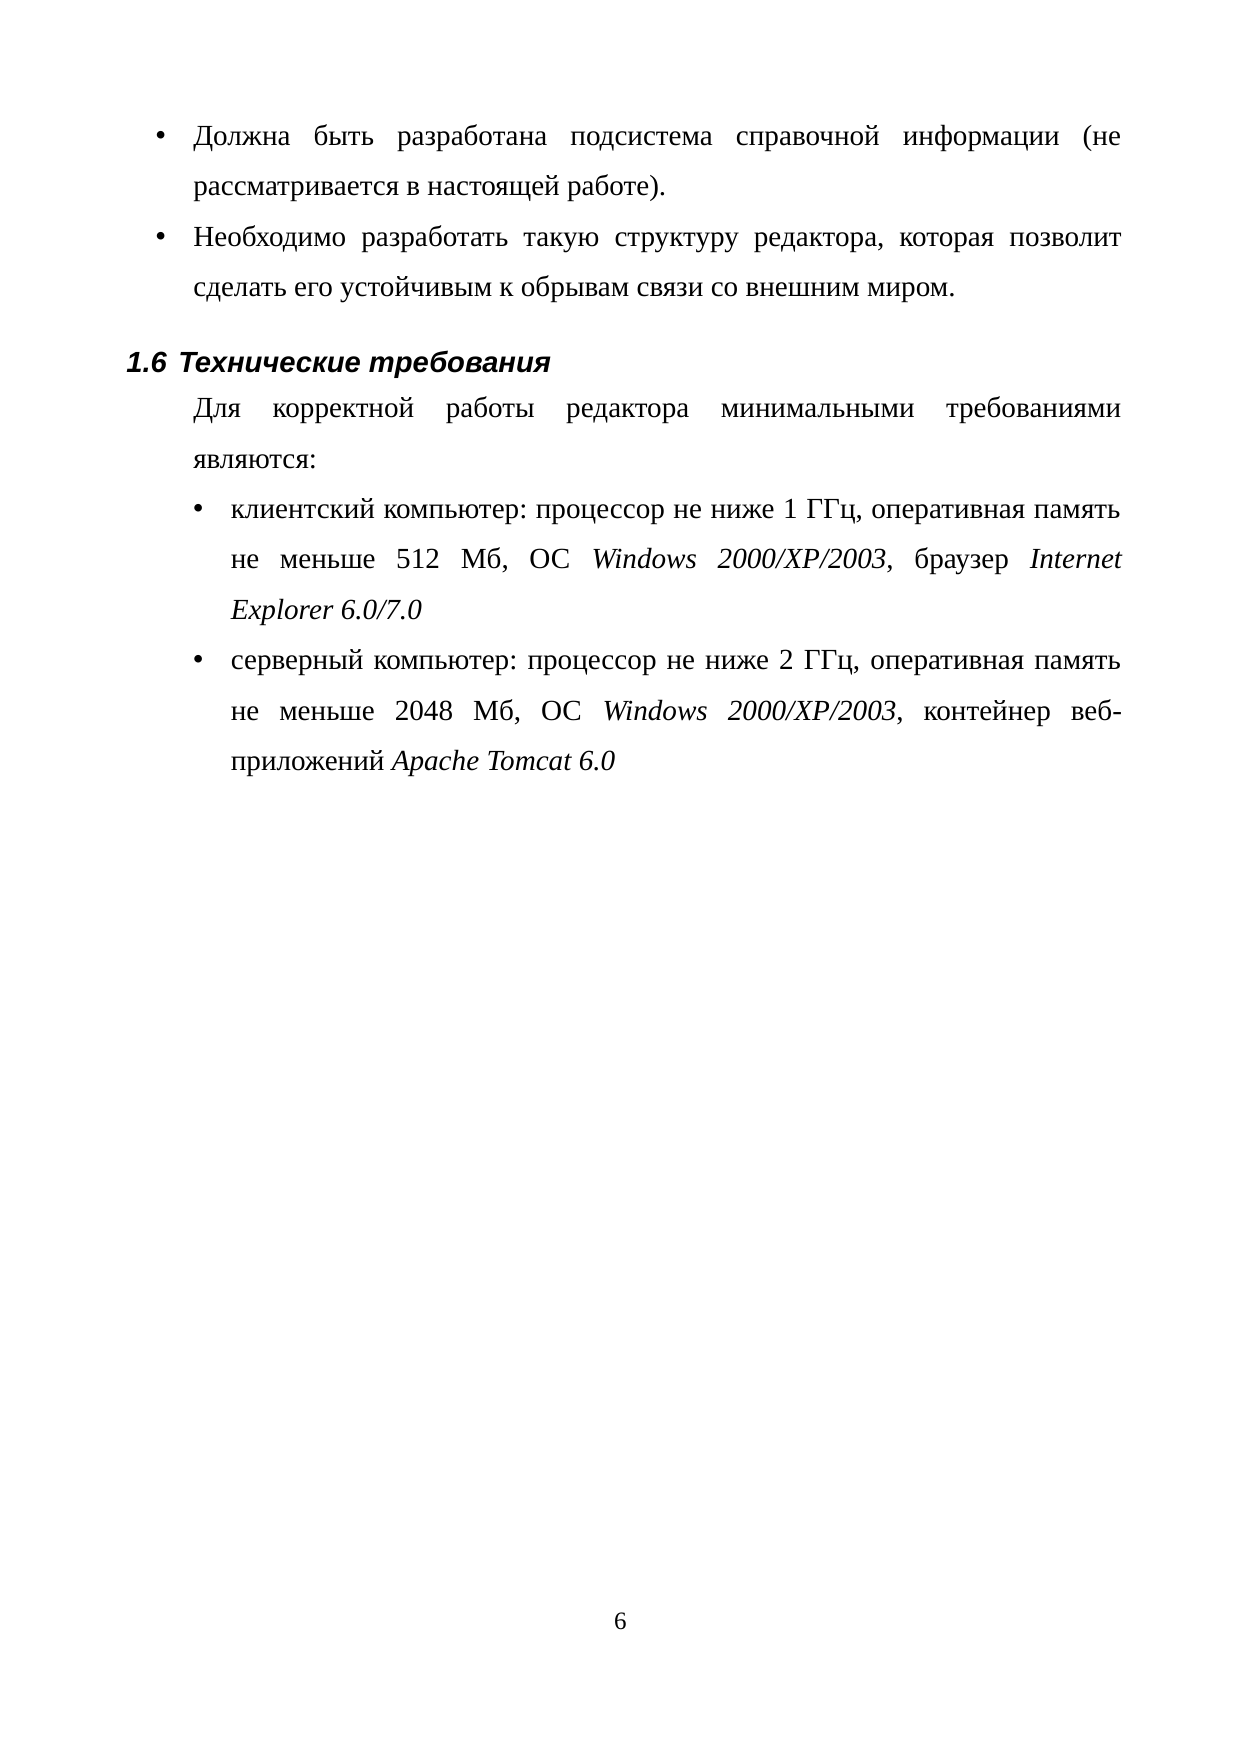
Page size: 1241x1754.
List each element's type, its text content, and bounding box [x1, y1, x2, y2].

subtitle Технические требования [118, 344, 1122, 378]
list Для корректной работы редактора минимальными требованиями являются: [156, 391, 1122, 474]
list Необходимо разработать такую структуру редактора, которая позволит сделать его устойчивым к обрывам связи со внешним миром. [156, 219, 1122, 303]
list клиентский компьютер: процессор не ниже 1 ГГц, оперативная память не меньше 512 Мб, ОС Windows 2000/XP/2003, браузер Internet Explorer 6.0/7.0 [193, 491, 1122, 626]
list серверный компьютер: процессор не ниже 2 ГГц, оперативная память не меньше 2048 Мб, ОС Windows 2000/XP/2003, контейнер веб-приложений Apache Tomcat 6.0 [193, 642, 1122, 777]
list Должна быть разработана подсистема справочной информации (не рассматривается в настоящей работе). [156, 118, 1122, 202]
